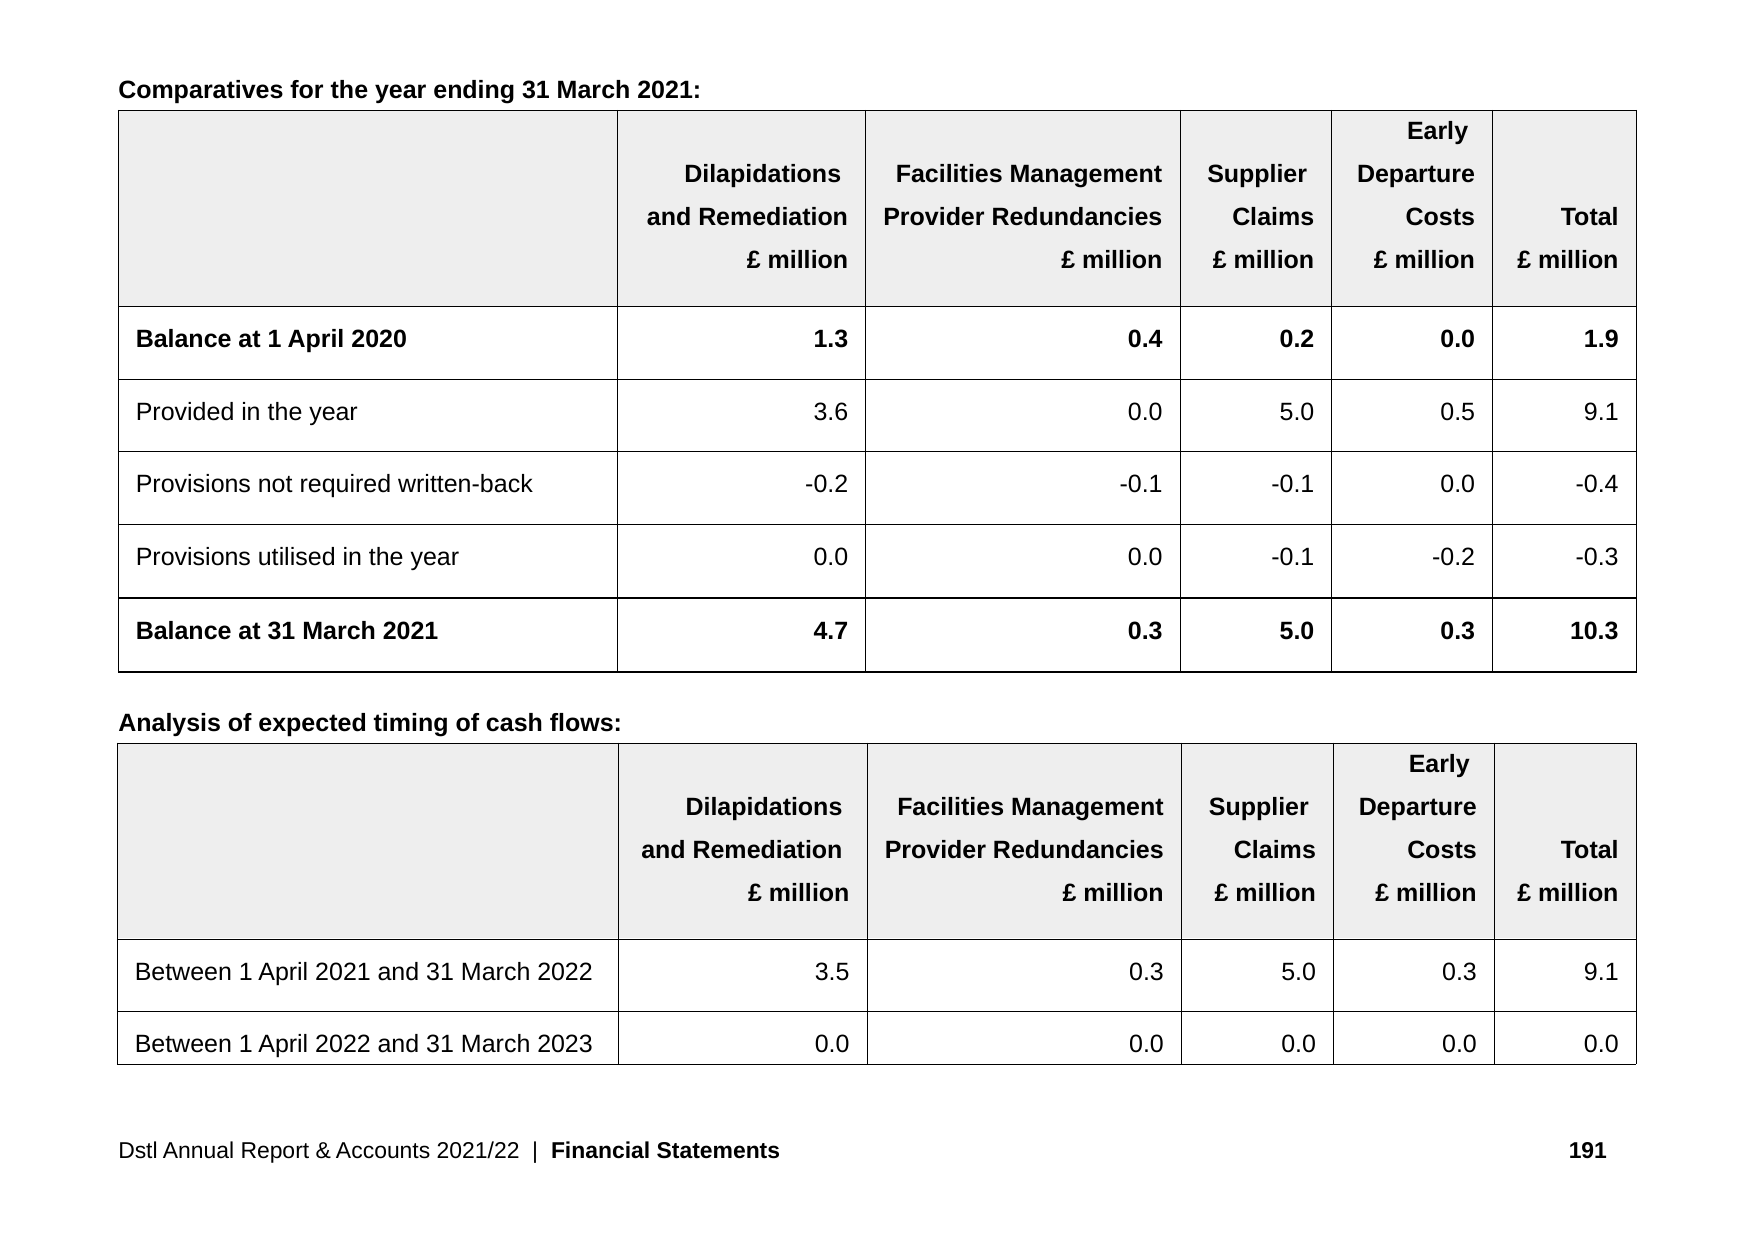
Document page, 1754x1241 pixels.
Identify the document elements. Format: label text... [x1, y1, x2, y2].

table_cell 0.3 [1332, 599, 1492, 671]
table_cell Balance at 1 April 2020 [119, 307, 617, 378]
table_cell 4.7 [618, 599, 865, 671]
table_cell 0.0 [866, 525, 1180, 597]
table_header Facilities Management Provider Redundancies £ million [866, 111, 1180, 306]
table_header Supplier Claims £ million [1181, 111, 1331, 306]
table_cell 5.0 [1181, 599, 1331, 671]
table_cell Between 1 April 2021 and 31 March 2022 [118, 940, 618, 1011]
table_cell -0.3 [1493, 525, 1636, 597]
table_header Early Departure Costs £ million [1334, 744, 1494, 938]
table_header [118, 744, 618, 938]
table_cell Between 1 April 2022 and 31 March 2023 [118, 1012, 618, 1064]
table_cell -0.1 [1181, 525, 1331, 597]
table_cell 5.0 [1181, 380, 1331, 451]
table_cell 0.0 [1332, 452, 1492, 524]
table_header Supplier Claims £ million [1182, 744, 1333, 938]
table_cell -0.2 [1332, 525, 1492, 597]
table_cell -0.4 [1493, 452, 1636, 524]
table_cell 0.4 [866, 307, 1180, 378]
table_header Total £ million [1495, 744, 1636, 938]
table_cell 0.0 [868, 1012, 1181, 1064]
text Analysis of expected timing of cash flows: [118, 708, 1636, 736]
table_cell 0.0 [618, 525, 865, 597]
table_cell 0.0 [866, 380, 1180, 451]
table_cell Provided in the year [119, 380, 617, 451]
table_cell 0.5 [1332, 380, 1492, 451]
table_cell Balance at 31 March 2021 [119, 599, 617, 671]
table_cell -0.2 [618, 452, 865, 524]
table_cell 0.0 [619, 1012, 867, 1064]
table_cell 0.2 [1181, 307, 1331, 378]
table_cell 10.3 [1493, 599, 1636, 671]
table_cell 0.3 [868, 940, 1181, 1011]
table_cell 5.0 [1182, 940, 1333, 1011]
table_header Facilities Management Provider Redundancies £ million [868, 744, 1181, 938]
table_cell 0.0 [1332, 307, 1492, 378]
table_cell 0.0 [1182, 1012, 1333, 1064]
table_cell 1.3 [618, 307, 865, 378]
table_cell 0.3 [866, 599, 1180, 671]
table_header Total £ million [1493, 111, 1636, 306]
table_cell 3.6 [618, 380, 865, 451]
table_header Dilapidations and Remediation £ million [618, 111, 865, 306]
table_cell 9.1 [1495, 940, 1636, 1011]
table_header [119, 111, 617, 306]
table_header Dilapidations and Remediation £ million [619, 744, 867, 938]
table_cell Provisions utilised in the year [119, 525, 617, 597]
table_cell 3.5 [619, 940, 867, 1011]
table_header Early Departure Costs £ million [1332, 111, 1492, 306]
text Comparatives for the year ending 31 March 2021: [118, 75, 1636, 104]
table_cell 9.1 [1493, 380, 1636, 451]
table_cell 0.0 [1495, 1012, 1636, 1064]
table_cell 1.9 [1493, 307, 1636, 378]
table_cell -0.1 [1181, 452, 1331, 524]
table_cell 0.3 [1334, 940, 1494, 1011]
table_cell Provisions not required written-back [119, 452, 617, 524]
table_cell -0.1 [866, 452, 1180, 524]
table_cell 0.0 [1334, 1012, 1494, 1064]
